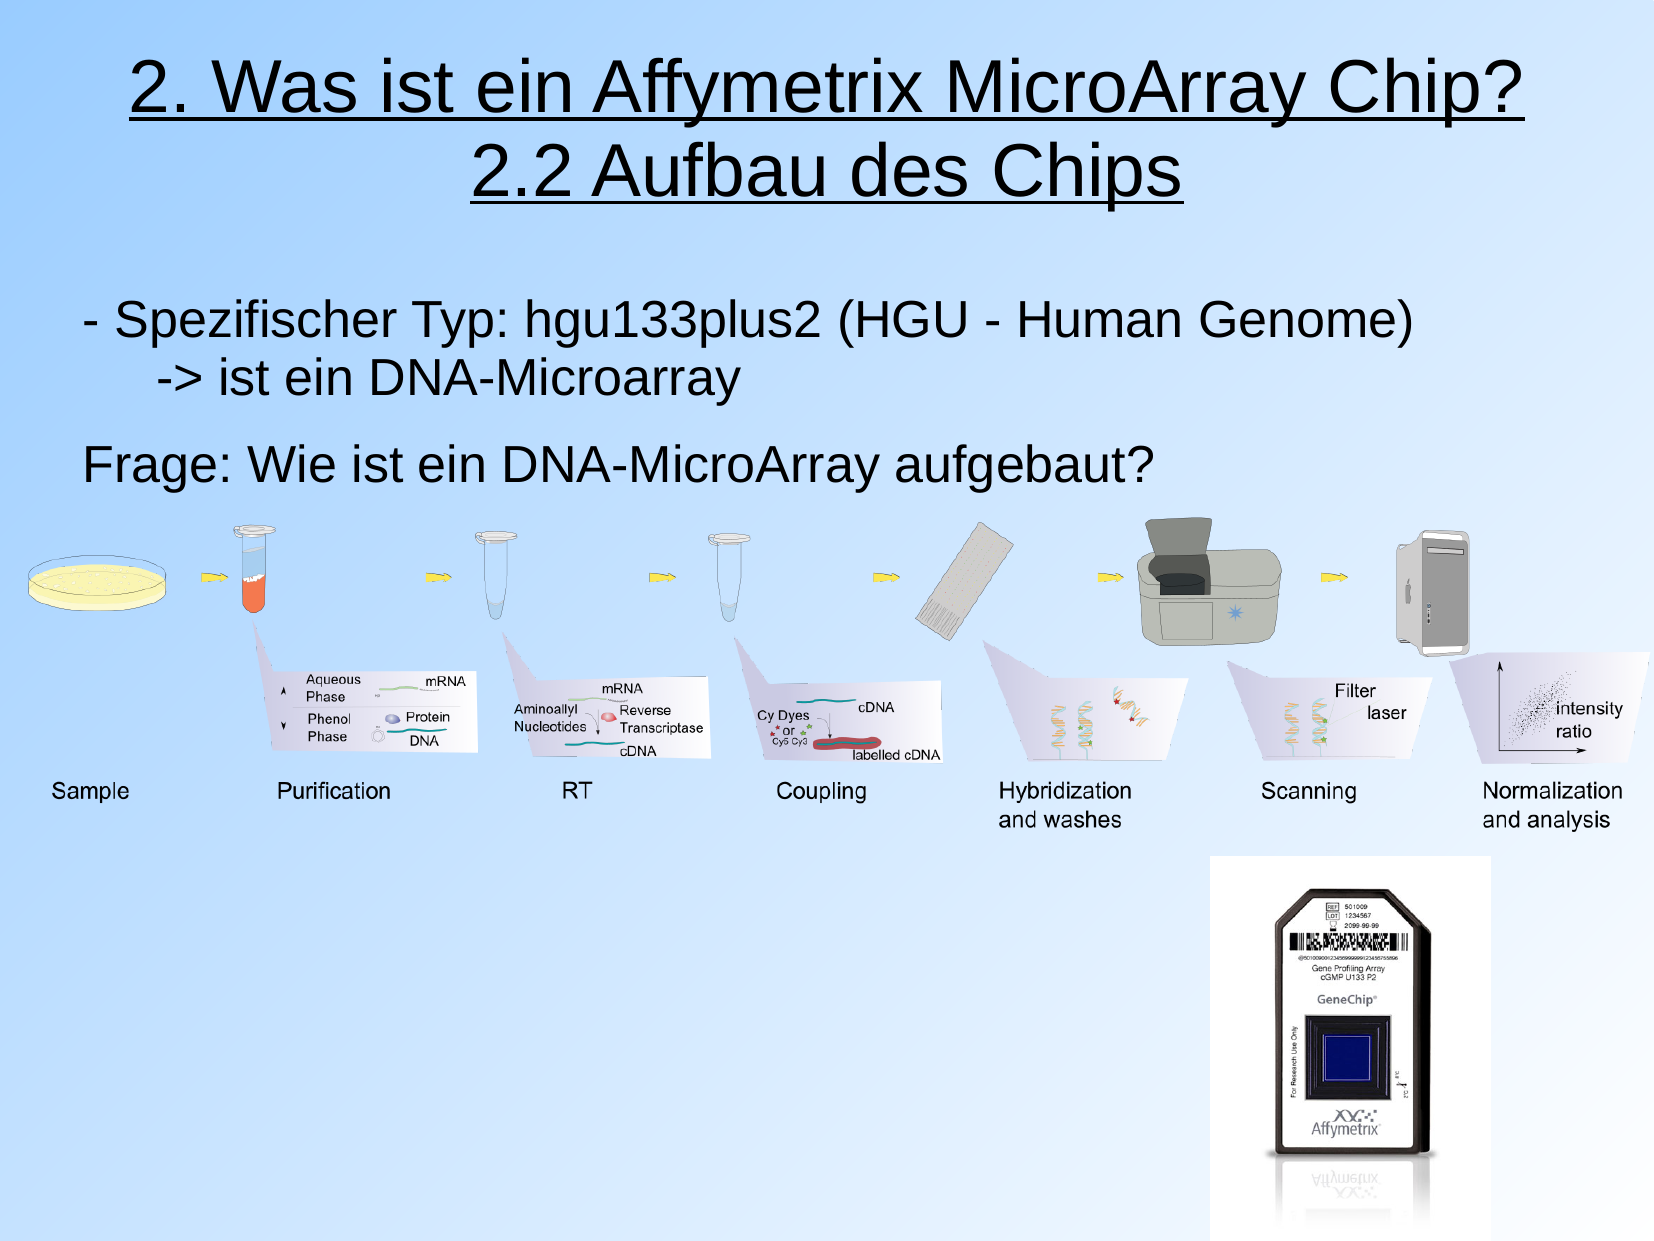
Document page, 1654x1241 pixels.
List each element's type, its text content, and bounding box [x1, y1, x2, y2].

picture [0, 501, 1654, 844]
list - Spezifischer Typ: hgu133plus2 (HGU - Human Genome) -> ist ein DNA-Microarray Frage: Wie ist ein DNA-MicroArray aufgebaut? [82, 290, 1571, 501]
picture [1210, 856, 1491, 1241]
title 2. Was ist ein Affymetrix MicroArray Chip? 2.2 Aufbau des Chips [0, 0, 1654, 257]
list - Spezifischer Typ: hgu133plus2 (HGU - Human Genome) -> ist ein DNA-Microarray Frage: Wie ist ein DNA-MicroArray aufgebaut? [82, 844, 1571, 1109]
